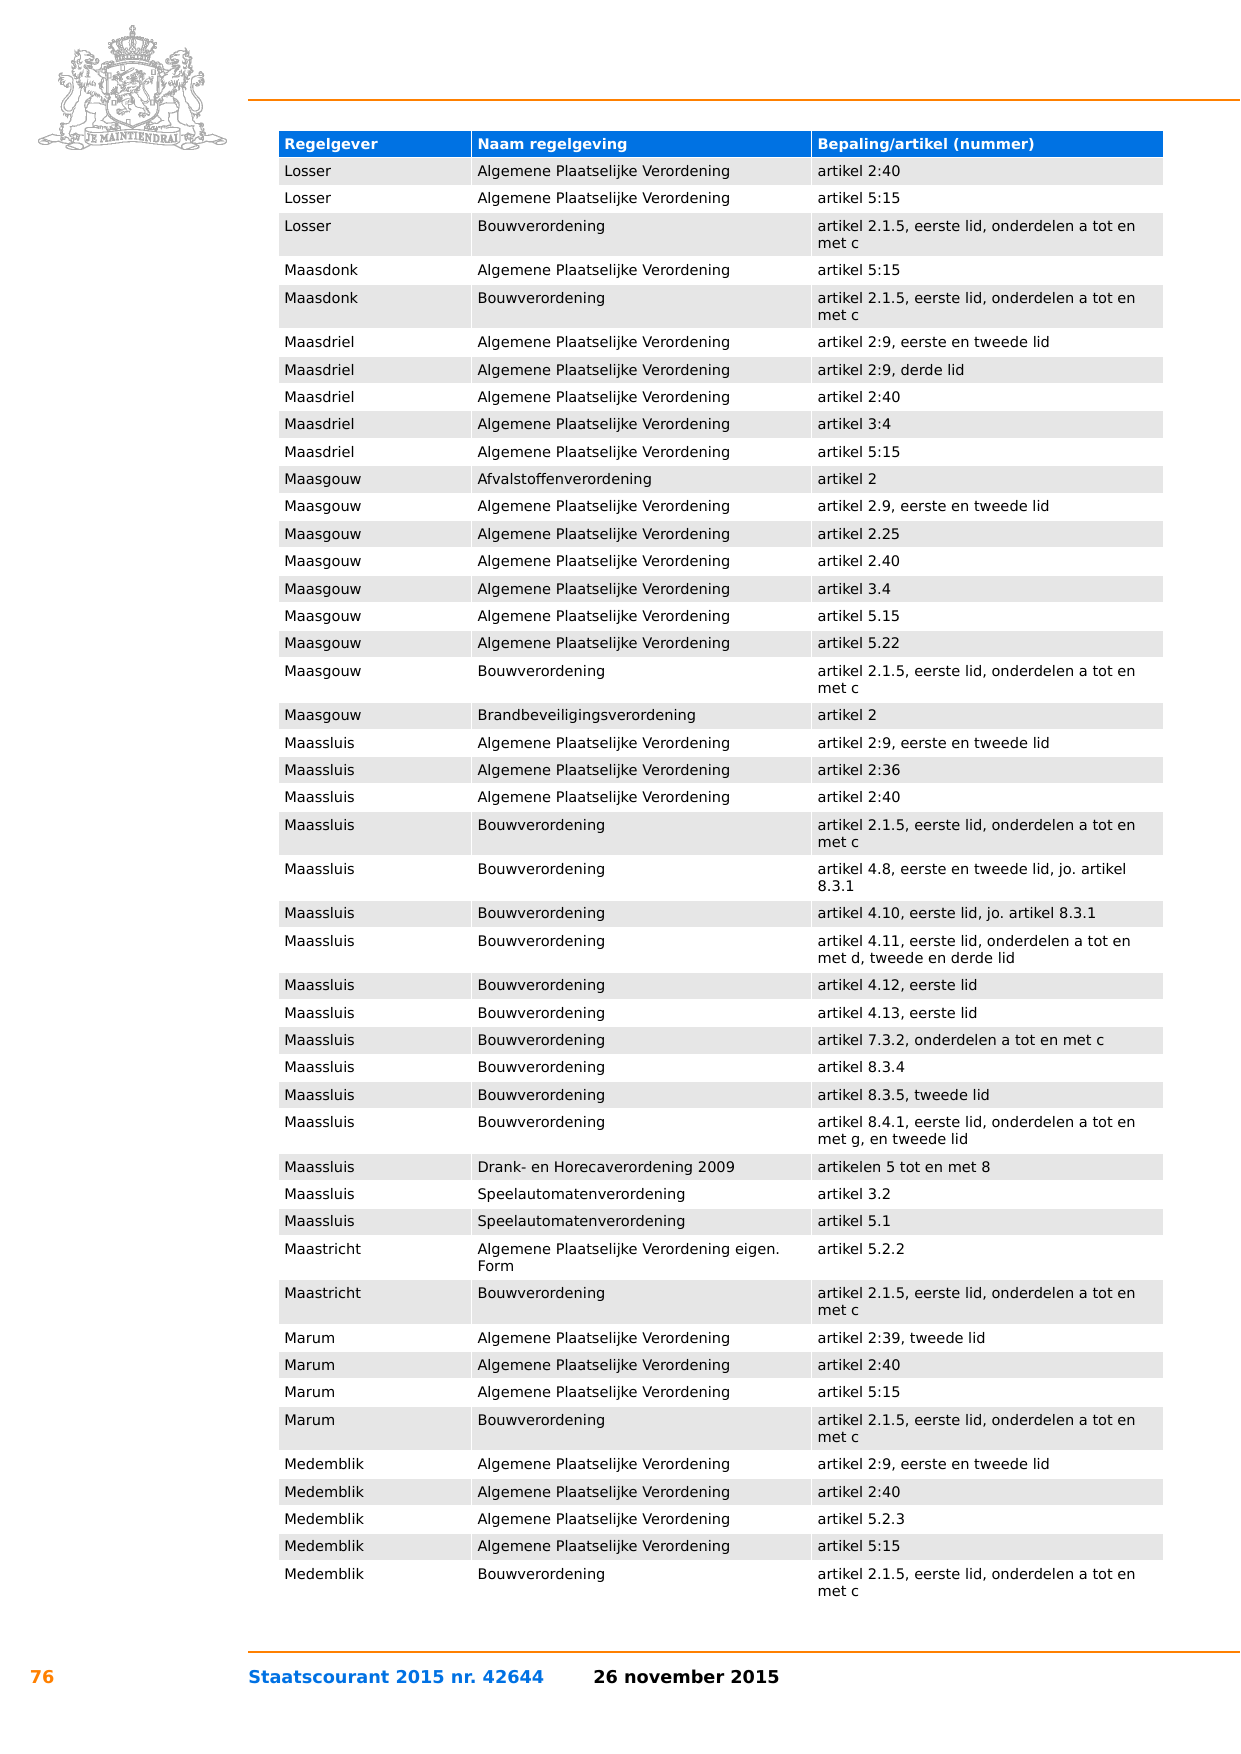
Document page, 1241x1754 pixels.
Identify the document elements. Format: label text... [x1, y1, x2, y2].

table_cell Algemene Plaatselijke Verordening [472, 186, 811, 212]
table_cell Maassluis [279, 1055, 471, 1081]
table_cell Maassluis [279, 1209, 471, 1235]
table_cell Medemblik [279, 1451, 471, 1478]
table_cell Maassluis [279, 1110, 471, 1153]
table_cell Bouwverordening [472, 1110, 811, 1153]
table_cell Maastricht [279, 1280, 471, 1324]
table_cell Bouwverordening [472, 658, 811, 701]
table_cell Bouwverordening [472, 1280, 811, 1324]
table_cell artikel 2:40 [812, 1479, 1163, 1505]
table_cell Algemene Plaatselijke Verordening [472, 757, 811, 783]
table_cell Maasgouw [279, 703, 471, 729]
table_cell artikel 8.4.1, eerste lid, onderdelen a tot en met g, en tweede lid [812, 1110, 1163, 1153]
table_cell Bouwverordening [472, 1407, 811, 1450]
table_cell Algemene Plaatselijke Verordening [472, 411, 811, 438]
table_cell artikel 2.1.5, eerste lid, onderdelen a tot en met c [812, 812, 1163, 855]
table_cell artikel 5.22 [812, 631, 1163, 657]
table_cell artikel 2:40 [812, 1352, 1163, 1378]
table_cell artikel 2.1.5, eerste lid, onderdelen a tot en met c [812, 1280, 1163, 1324]
table_cell Maastricht [279, 1236, 471, 1279]
table_cell Algemene Plaatselijke Verordening [472, 1451, 811, 1478]
table_cell Marum [279, 1407, 471, 1450]
table_cell artikel 4.11, eerste lid, onderdelen a tot en met d, tweede en derde lid [812, 928, 1163, 971]
table_cell Algemene Plaatselijke Verordening eigen. Form [472, 1236, 811, 1279]
table_cell Algemene Plaatselijke Verordening [472, 1325, 811, 1351]
table_cell Algemene Plaatselijke Verordening [472, 785, 811, 811]
table_cell Bouwverordening [472, 901, 811, 927]
table_cell Losser [279, 158, 471, 185]
table_cell Maasgouw [279, 466, 471, 493]
table_cell Maassluis [279, 730, 471, 756]
table_cell artikelen 5 tot en met 8 [812, 1154, 1163, 1180]
table_cell artikel 3.4 [812, 576, 1163, 602]
table_cell artikel 2.1.5, eerste lid, onderdelen a tot en met c [812, 285, 1163, 328]
table_cell Maasgouw [279, 521, 471, 547]
table_cell Maassluis [279, 812, 471, 855]
table_cell Bouwverordening [472, 1561, 811, 1604]
table_cell artikel 5:15 [812, 258, 1163, 284]
table_cell artikel 2 [812, 703, 1163, 729]
table_cell Maassluis [279, 1181, 471, 1208]
table_cell Bouwverordening [472, 812, 811, 855]
table_cell Bouwverordening [472, 1055, 811, 1081]
table_cell artikel 5.15 [812, 603, 1163, 629]
table_cell Bouwverordening [472, 1000, 811, 1026]
table_cell Marum [279, 1380, 471, 1406]
table_cell Maasgouw [279, 494, 471, 520]
table_cell Maasdonk [279, 258, 471, 284]
table_cell artikel 4.8, eerste en tweede lid, jo. artikel 8.3.1 [812, 856, 1163, 900]
table_cell Maasgouw [279, 549, 471, 575]
table_cell Algemene Plaatselijke Verordening [472, 576, 811, 602]
table_cell artikel 2.40 [812, 549, 1163, 575]
table_cell Algemene Plaatselijke Verordening [472, 631, 811, 657]
table_cell artikel 5.2.3 [812, 1506, 1163, 1532]
table_cell artikel 4.12, eerste lid [812, 973, 1163, 999]
table_cell Maassluis [279, 856, 471, 900]
table_cell Marum [279, 1325, 471, 1351]
table_cell Algemene Plaatselijke Verordening [472, 384, 811, 410]
table_cell Algemene Plaatselijke Verordening [472, 158, 811, 185]
table_cell Maasdriel [279, 384, 471, 410]
table_cell Maassluis [279, 973, 471, 999]
table_cell artikel 2 [812, 466, 1163, 493]
table_cell Marum [279, 1352, 471, 1378]
table_cell Maasdriel [279, 411, 471, 438]
table_cell artikel 2:40 [812, 384, 1163, 410]
table_cell artikel 3:4 [812, 411, 1163, 438]
table_cell artikel 2.1.5, eerste lid, onderdelen a tot en met c [812, 1561, 1163, 1604]
table_cell artikel 2:9, eerste en tweede lid [812, 329, 1163, 356]
table_cell Bouwverordening [472, 213, 811, 256]
table_cell Algemene Plaatselijke Verordening [472, 357, 811, 383]
table_cell Brandbeveiligingsverordening [472, 703, 811, 729]
table_cell Maassluis [279, 1154, 471, 1180]
table_cell Afvalstoffenverordening [472, 466, 811, 493]
table_cell artikel 2:9, eerste en tweede lid [812, 730, 1163, 756]
table_cell Maasdriel [279, 329, 471, 356]
table_cell artikel 4.13, eerste lid [812, 1000, 1163, 1026]
table_cell Maassluis [279, 928, 471, 971]
table_cell Algemene Plaatselijke Verordening [472, 329, 811, 356]
table_cell Losser [279, 186, 471, 212]
table_cell Maasdonk [279, 285, 471, 328]
table_cell Algemene Plaatselijke Verordening [472, 730, 811, 756]
table_cell Medemblik [279, 1479, 471, 1505]
table_header Regelgever [279, 131, 471, 157]
table_header Bepaling/artikel (nummer) [812, 131, 1163, 157]
table_cell Maasdriel [279, 439, 471, 465]
table_cell artikel 2.1.5, eerste lid, onderdelen a tot en met c [812, 658, 1163, 701]
table_cell Algemene Plaatselijke Verordening [472, 521, 811, 547]
table_cell Algemene Plaatselijke Verordening [472, 549, 811, 575]
table_cell artikel 7.3.2, onderdelen a tot en met c [812, 1027, 1163, 1054]
table_cell Algemene Plaatselijke Verordening [472, 1479, 811, 1505]
table_cell artikel 5.2.2 [812, 1236, 1163, 1279]
picture [38, 25, 227, 150]
table_cell Bouwverordening [472, 285, 811, 328]
table_cell artikel 2.9, eerste en tweede lid [812, 494, 1163, 520]
table_cell Algemene Plaatselijke Verordening [472, 439, 811, 465]
table_cell artikel 2:36 [812, 757, 1163, 783]
table_cell artikel 2:40 [812, 785, 1163, 811]
table_cell artikel 2.1.5, eerste lid, onderdelen a tot en met c [812, 1407, 1163, 1450]
table_cell Bouwverordening [472, 1082, 811, 1108]
table_cell Maasgouw [279, 658, 471, 701]
table_cell artikel 2:9, eerste en tweede lid [812, 1451, 1163, 1478]
table_cell Bouwverordening [472, 856, 811, 900]
table_header Naam regelgeving [472, 131, 811, 157]
table_cell Maassluis [279, 1027, 471, 1054]
table_cell artikel 5.1 [812, 1209, 1163, 1235]
table_cell artikel 4.10, eerste lid, jo. artikel 8.3.1 [812, 901, 1163, 927]
table_cell Medemblik [279, 1506, 471, 1532]
table_cell Maasgouw [279, 576, 471, 602]
table_cell Medemblik [279, 1561, 471, 1604]
table_cell artikel 5:15 [812, 1380, 1163, 1406]
table_cell artikel 5:15 [812, 439, 1163, 465]
table_cell Algemene Plaatselijke Verordening [472, 1506, 811, 1532]
table_cell artikel 3.2 [812, 1181, 1163, 1208]
table_cell Algemene Plaatselijke Verordening [472, 1380, 811, 1406]
table_cell Bouwverordening [472, 928, 811, 971]
table_cell Maasgouw [279, 631, 471, 657]
table_cell artikel 2:39, tweede lid [812, 1325, 1163, 1351]
table_cell artikel 2:40 [812, 158, 1163, 185]
table_cell Bouwverordening [472, 973, 811, 999]
table_cell Algemene Plaatselijke Verordening [472, 494, 811, 520]
table_cell Maassluis [279, 1000, 471, 1026]
table_cell Maasgouw [279, 603, 471, 629]
table_cell artikel 2.1.5, eerste lid, onderdelen a tot en met c [812, 213, 1163, 256]
table_cell Medemblik [279, 1534, 471, 1560]
table_cell Losser [279, 213, 471, 256]
table_cell Maassluis [279, 1082, 471, 1108]
table_cell Maasdriel [279, 357, 471, 383]
table_cell Speelautomatenverordening [472, 1209, 811, 1235]
table_cell artikel 2.25 [812, 521, 1163, 547]
table_cell Speelautomatenverordening [472, 1181, 811, 1208]
table_cell Algemene Plaatselijke Verordening [472, 1534, 811, 1560]
table_cell Bouwverordening [472, 1027, 811, 1054]
table_cell artikel 2:9, derde lid [812, 357, 1163, 383]
table_cell Maassluis [279, 901, 471, 927]
table_cell Algemene Plaatselijke Verordening [472, 603, 811, 629]
table_cell artikel 8.3.4 [812, 1055, 1163, 1081]
table_cell artikel 5:15 [812, 186, 1163, 212]
table_cell Maassluis [279, 785, 471, 811]
table_cell Algemene Plaatselijke Verordening [472, 258, 811, 284]
table_cell artikel 5:15 [812, 1534, 1163, 1560]
table_cell Maassluis [279, 757, 471, 783]
table_cell Algemene Plaatselijke Verordening [472, 1352, 811, 1378]
table_cell Drank- en Horecaverordening 2009 [472, 1154, 811, 1180]
table_cell artikel 8.3.5, tweede lid [812, 1082, 1163, 1108]
